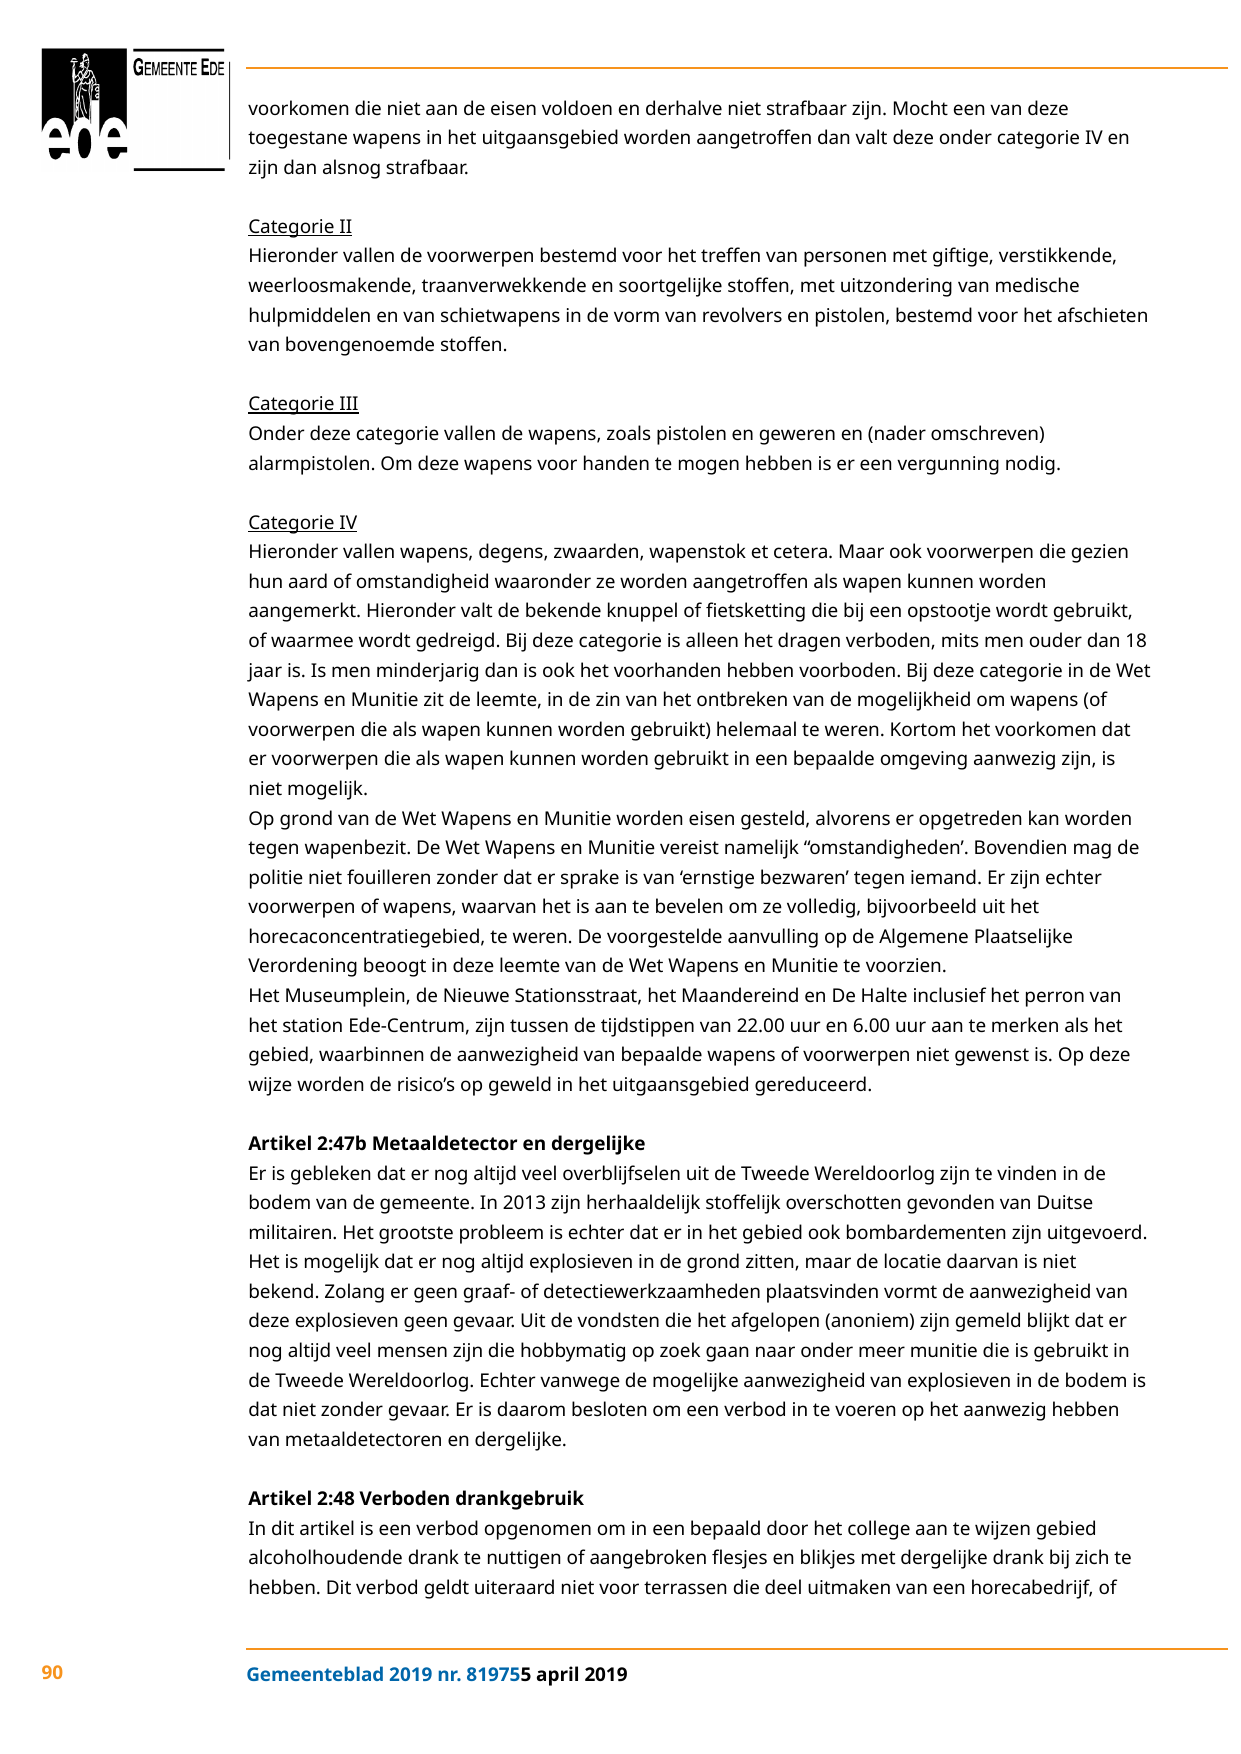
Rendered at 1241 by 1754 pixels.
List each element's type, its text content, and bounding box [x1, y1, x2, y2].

text Onder deze categorie vallen de wapens, zoals pistolen en geweren en (nader omschreven) alarmpistolen. Om deze wapens voor handen te mogen hebben is er een vergunning nodig. [248, 420, 1152, 476]
text Categorie IV [248, 509, 1152, 535]
text Artikel 2:47b Metaaldetector en dergelijke [248, 1130, 1152, 1156]
text Op grond van de Wet Wapens en Munitie worden eisen gesteld, alvorens er opgetreden kan worden tegen wapenbezit. De Wet Wapens en Munitie vereist namelijk “omstandigheden’. Bovendien mag de politie niet fouilleren zonder dat er sprake is van ‘ernstige bezwaren’ tegen iemand. Er zijn echter voorwerpen of wapens, waarvan het is aan te bevelen om ze volledig, bijvoorbeeld uit het horecaconcentratiegebied, te weren. De voorgestelde aanvulling op de Algemene Plaatselijke Verordening beoogt in deze leemte van de Wet Wapens en Munitie te voorzien. [248, 805, 1152, 978]
text Categorie III [248, 391, 1152, 416]
text In dit artikel is een verbod opgenomen om in een bepaald door het college aan te wijzen gebied alcoholhoudende drank te nuttigen of aangebroken flesjes en blikjes met dergelijke drank bij zich te hebben. Dit verbod geldt uiteraard niet voor terrassen die deel uitmaken van een horecabedrijf, of [248, 1515, 1152, 1600]
text Hieronder vallen wapens, degens, zwaarden, wapenstok et cetera. Maar ook voorwerpen die gezien hun aard of omstandigheid waaronder ze worden aangetroffen als wapen kunnen worden aangemerkt. Hieronder valt de bekende knuppel of fietsketting die bij een opstootje wordt gebruikt, of waarmee wordt gedreigd. Bij deze categorie is alleen het dragen verboden, mits men ouder dan 18 jaar is. Is men minderjarig dan is ook het voorhanden hebben voorboden. Bij deze categorie in de Wet Wapens en Munitie zit de leemte, in de zin van het ontbreken van de mogelijkheid om wapens (of voorwerpen die als wapen kunnen worden gebruikt) helemaal te weren. Kortom het voorkomen dat er voorwerpen die als wapen kunnen worden gebruikt in een bepaalde omgeving aanwezig zijn, is niet mogelijk. [248, 538, 1152, 801]
text voorkomen die niet aan de eisen voldoen en derhalve niet strafbaar zijn. Mocht een van deze toegestane wapens in het uitgaansgebied worden aangetroffen dan valt deze onder categorie IV en zijn dan alsnog strafbaar. [248, 95, 1152, 180]
text Categorie II [248, 213, 1152, 239]
text Hieronder vallen de voorwerpen bestemd voor het treffen van personen met giftige, verstikkende, weerloosmakende, traanverwekkende en soortgelijke stoffen, met uitzondering van medische hulpmiddelen en van schietwapens in de vorm van revolvers en pistolen, bestemd voor het afschieten van bovengenoemde stoffen. [248, 243, 1152, 357]
text Artikel 2:48 Verboden drankgebruik [248, 1485, 1152, 1511]
text Het Museumplein, de Nieuwe Stationsstraat, het Maandereind en De Halte inclusief het perron van het station Ede-Centrum, zijn tussen de tijdstippen van 22.00 uur en 6.00 uur aan te merken als het gebied, waarbinnen de aanwezigheid van bepaalde wapens of voorwerpen niet gewenst is. Op deze wijze worden de risico’s op geweld in het uitgaansgebied gereduceerd. [248, 982, 1152, 1097]
picture [41, 47, 231, 172]
text Er is gebleken dat er nog altijd veel overblijfselen uit de Tweede Wereldoorlog zijn te vinden in de bodem van de gemeente. In 2013 zijn herhaaldelijk stoffelijk overschotten gevonden van Duitse militairen. Het grootste probleem is echter dat er in het gebied ook bombardementen zijn uitgevoerd. Het is mogelijk dat er nog altijd explosieven in de grond zitten, maar de locatie daarvan is niet bekend. Zolang er geen graaf- of detectiewerkzaamheden plaatsvinden vormt de aanwezigheid van deze explosieven geen gevaar. Uit de vondsten die het afgelopen (anoniem) zijn gemeld blijkt dat er nog altijd veel mensen zijn die hobbymatig op zoek gaan naar onder meer munitie die is gebruikt in de Tweede Wereldoorlog. Echter vanwege de mogelijke aanwezigheid van explosieven in de bodem is dat niet zonder gevaar. Er is daarom besloten om een verbod in te voeren op het aanwezig hebben van metaaldetectoren en dergelijke. [248, 1160, 1152, 1452]
